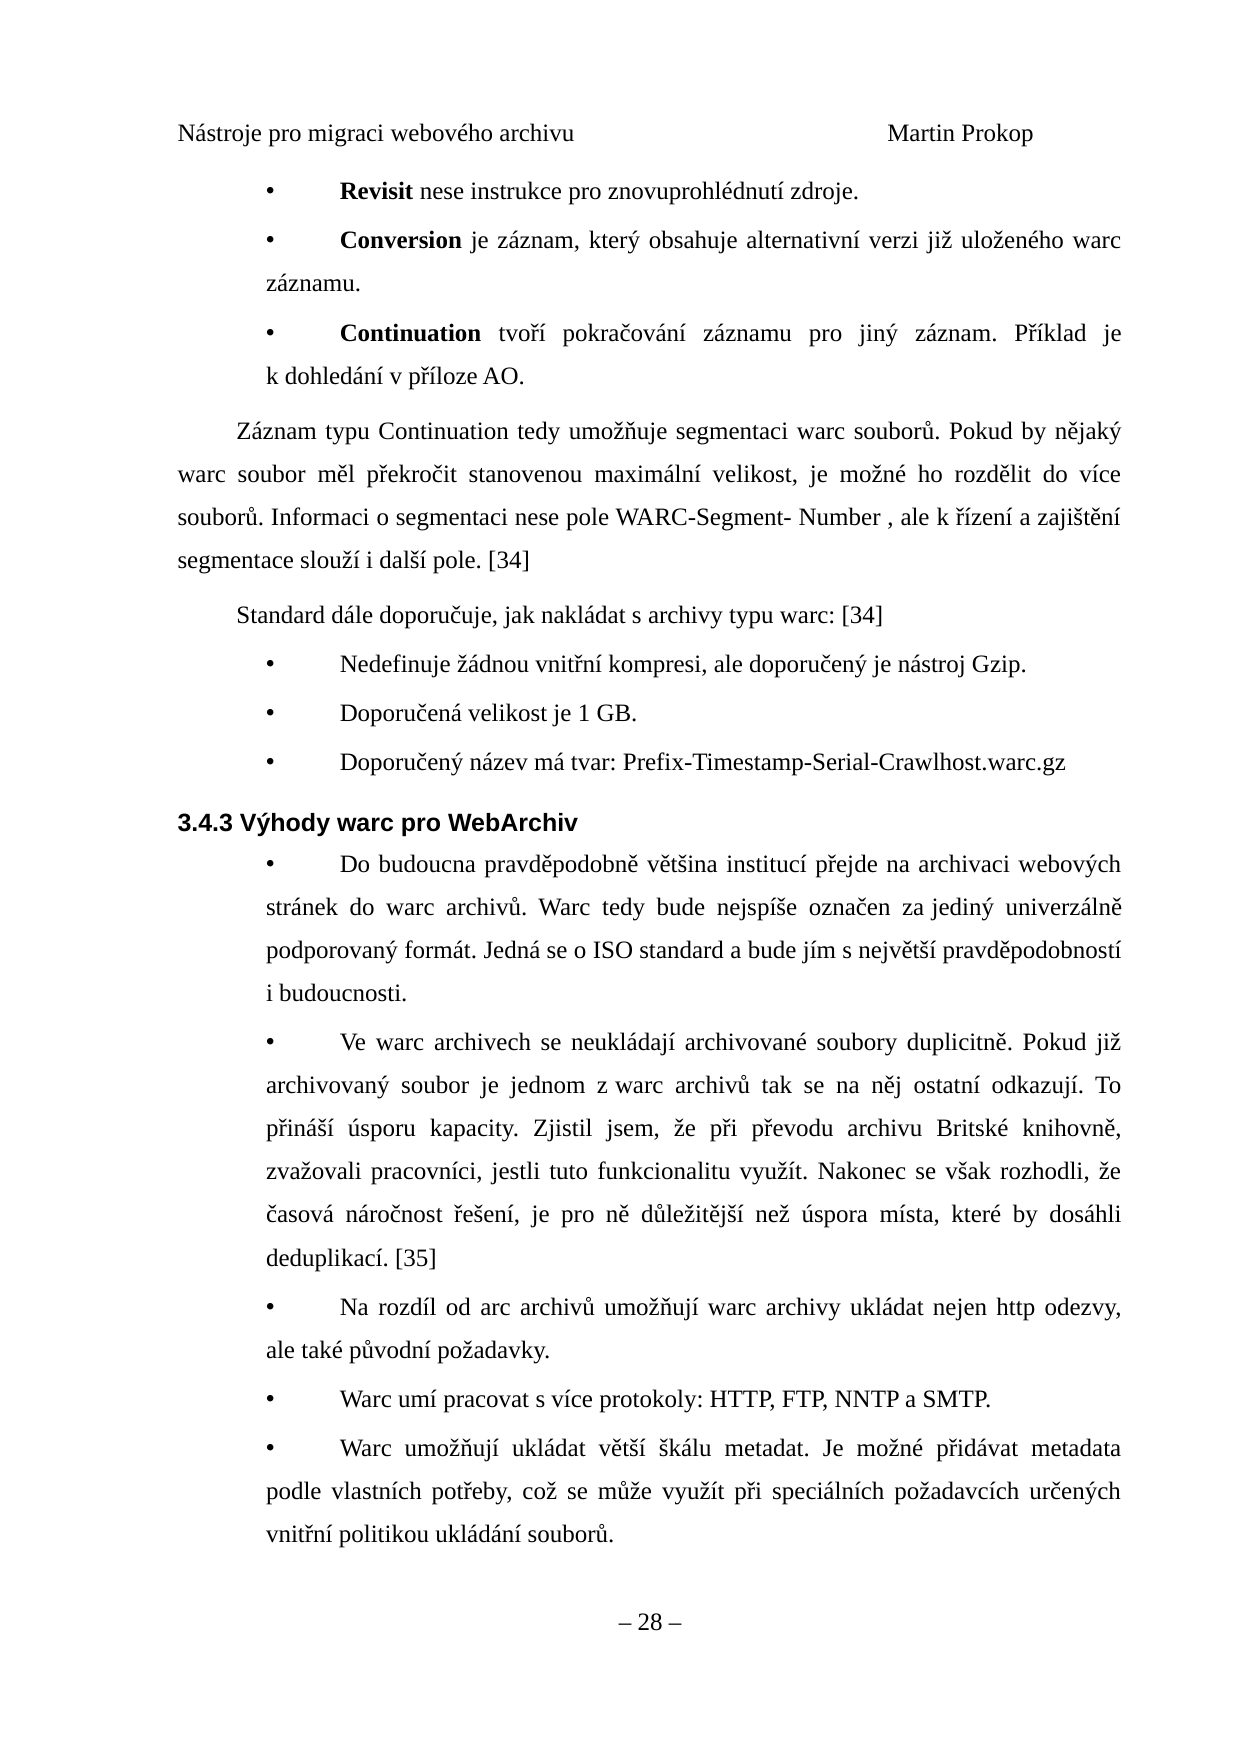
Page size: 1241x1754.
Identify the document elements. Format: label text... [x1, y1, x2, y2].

list Do budoucna pravděpodobně většina institucí přejde na archivaci webových stránek do warc archivů. Warc tedy bude nejspíše označen za jediný univerzálně podporovaný formát. Jedná se o ISO standard a bude jím s největší pravděpodobností i budoucnosti. [266, 849, 1122, 1007]
list Warc umožňují ukládat větší škálu metadat. Je možné přidávat metadata podle vlastních potřeby, což se může využít při speciálních požadavcích určených vnitřní politikou ukládání souborů. [266, 1433, 1122, 1548]
text Standard dále doporučuje, jak nakládat s archivy typu warc: [34] [177, 600, 1122, 629]
list Continuation tvoří pokračování záznamu pro jiný záznam. Příklad je k dohledání v příloze AO. [266, 318, 1122, 389]
subtitle 3.4.3 Výhody warc pro WebArchiv [177, 808, 1122, 837]
list Ve warc archivech se neukládají archivované soubory duplicitně. Pokud již archivovaný soubor je jednom z warc archivů tak se na něj ostatní odkazují. To přináší úsporu kapacity. Zjistil jsem, že při převodu archivu Britské knihovně, zvažovali pracovníci, jestli tuto funkcionalitu využít. Nakonec se však rozhodli, že časová náročnost řešení, je pro ně důležitější než úspora místa, které by dosáhli deduplikací. [35] [266, 1027, 1122, 1271]
list Warc umí pracovat s více protokoly: HTTP, FTP, NNTP a SMTP. [266, 1384, 1122, 1413]
list Na rozdíl od arc archivů umožňují warc archivy ukládat nejen http odezvy, ale také původní požadavky. [266, 1292, 1122, 1364]
list Conversion je záznam, který obsahuje alternativní verzi již uloženého warc záznamu. [266, 225, 1122, 297]
text Záznam typu Continuation tedy umožňuje segmentaci warc souborů. Pokud by nějaký warc soubor měl překročit stanovenou maximální velikost, je možné ho rozdělit do více souborů. Informaci o segmentaci nese pole WARC-Segment- Number , ale k řízení a zajištění segmentace slouží i další pole. [34] [177, 416, 1122, 574]
list Revisit nese instrukce pro znovuprohlédnutí zdroje. [266, 176, 1122, 205]
list Doporučený název má tvar: Prefix-Timestamp-Serial-Crawlhost.warc.gz [266, 747, 1122, 776]
list Doporučená velikost je 1 GB. [266, 698, 1122, 727]
list Nedefinuje žádnou vnitřní kompresi, ale doporučený je nástroj Gzip. [266, 649, 1122, 678]
